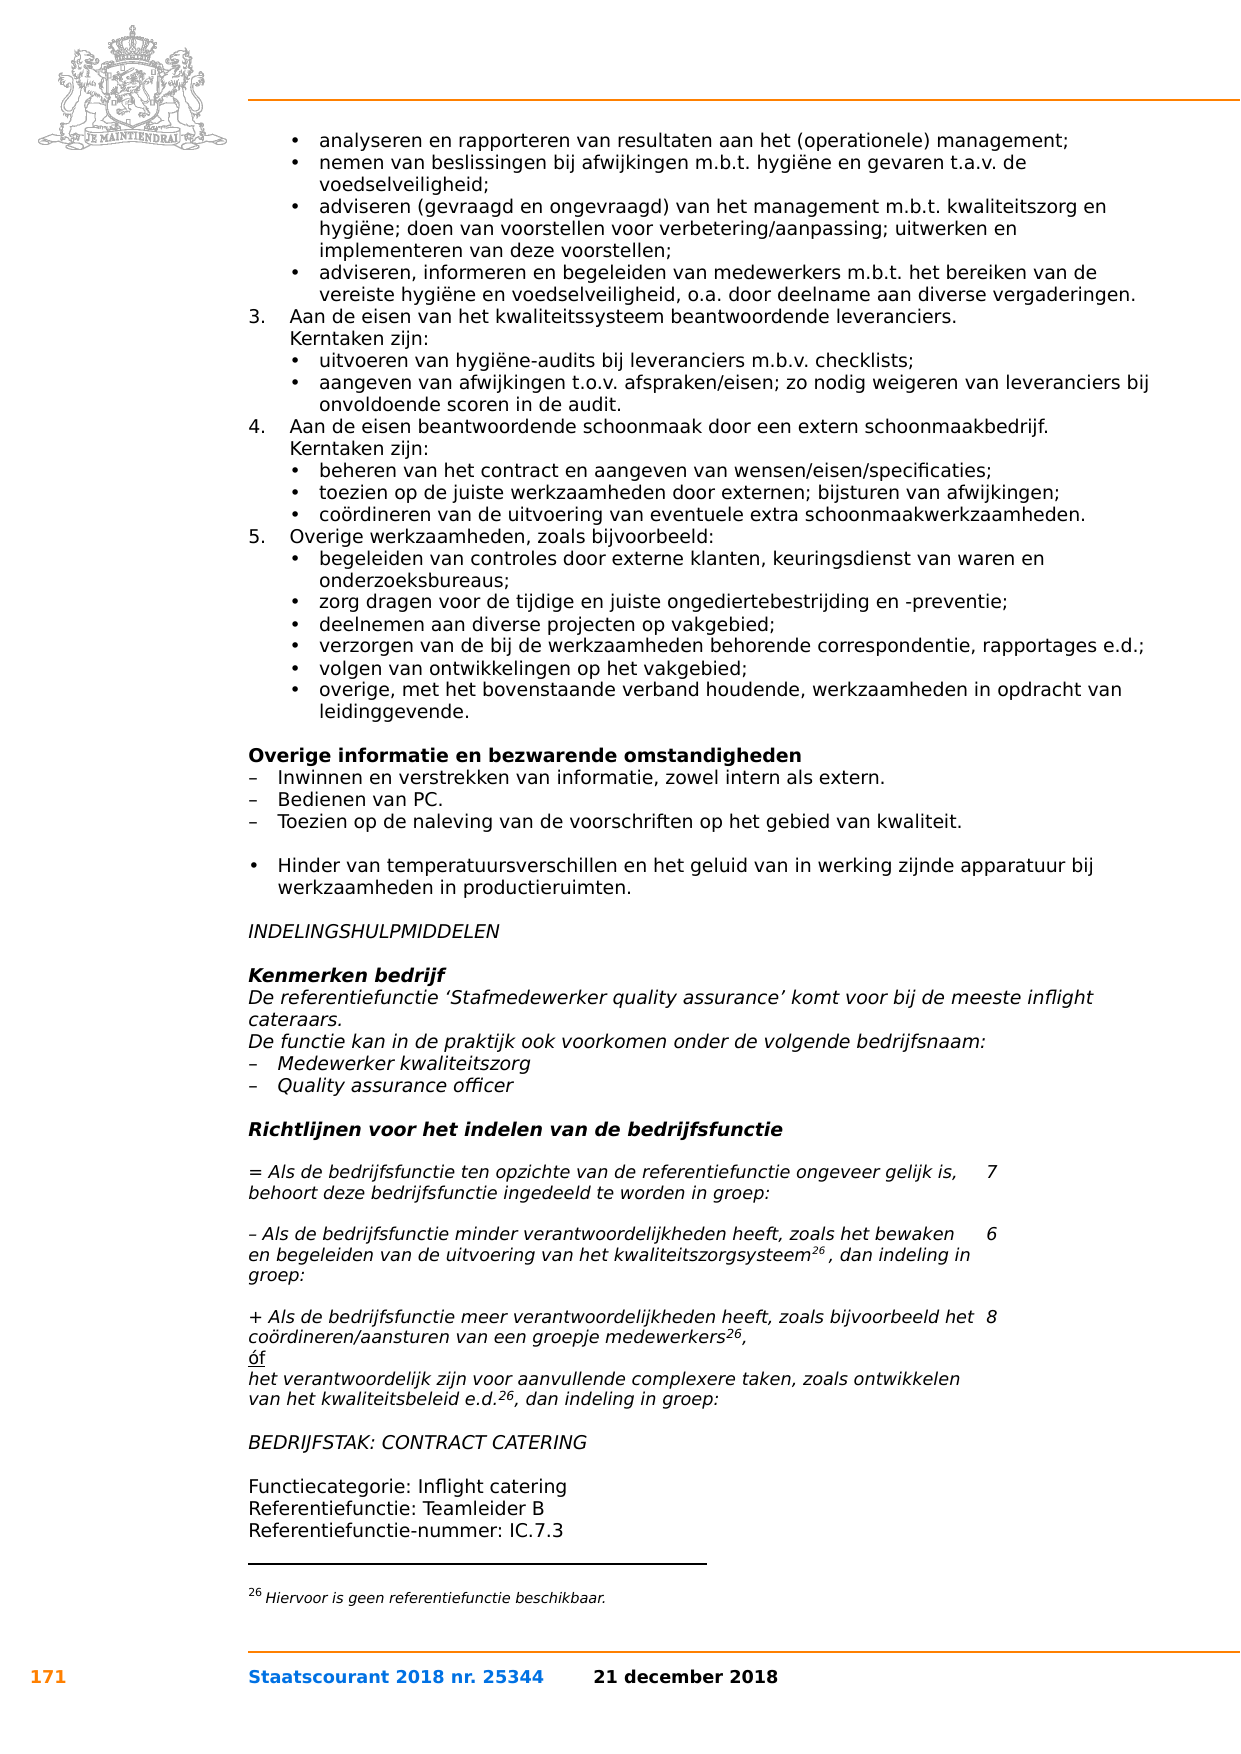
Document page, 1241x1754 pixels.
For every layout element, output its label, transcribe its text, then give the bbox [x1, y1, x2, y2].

text 4. Aan de eisen beantwoordende schoonmaak door een extern schoonmaakbedrijf. [248, 416, 1163, 438]
text Referentiefunctie: Teamleider B [248, 1497, 1163, 1519]
text • nemen van beslissingen bij afwijkingen m.b.t. hygiëne en gevaren t.a.v. de voedselveiligheid; [289, 152, 1163, 196]
text • overige, met het bovenstaande verband houdende, werkzaamheden in opdracht van leidinggevende. [289, 679, 1163, 723]
table_header 7 [980, 1162, 1163, 1203]
table_cell [980, 1286, 1163, 1307]
table_cell + Als de bedrijfsfunctie meer verantwoordelijkheden heeft, zoals bijvoorbeeld het coördineren/aansturen van een groepje medewerkers26, óf het verantwoordelijk zijn voor aanvullende complexere taken, zoals ontwikkelen van het kwaliteitsbeleid e.d.26, dan indeling in groep: [248, 1307, 980, 1410]
text • volgen van ontwikkelingen op het vakgebied; [289, 657, 1163, 679]
table_cell – Als de bedrijfsfunctie minder verantwoordelijkheden heeft, zoals het bewaken en begeleiden van de uitvoering van het kwaliteitszorgsysteem, dan indeling in groep: [248, 1224, 980, 1286]
text • zorg dragen voor de tijdige en juiste ongediertebestrijding en -preventie; [289, 591, 1163, 613]
picture [38, 25, 227, 150]
text Kenmerken bedrijf [248, 965, 1163, 987]
text • verzorgen van de bij de werkzaamheden behorende correspondentie, rapportages e.d.; [289, 635, 1163, 657]
table_cell [980, 1204, 1163, 1224]
text • deelnemen aan diverse projecten op vakgebied; [289, 613, 1163, 635]
text Referentiefunctie-nummer: IC.7.3 [248, 1519, 1163, 1541]
text • toezien op de juiste werkzaamheden door externen; bijsturen van afwijkingen; [289, 482, 1163, 503]
text • beheren van het contract en aangeven van wensen/eisen/specificaties; [289, 459, 1163, 482]
text • analyseren en rapporteren van resultaten aan het (operationele) management; [289, 130, 1163, 152]
table_cell 6 [980, 1224, 1163, 1286]
text • aangeven van afwijkingen t.o.v. afspraken/eisen; zo nodig weigeren van leveranciers bij onvoldoende scoren in de audit. [289, 372, 1163, 416]
text – Bedienen van PC. [248, 789, 1163, 811]
table_cell [248, 1204, 980, 1224]
subtitle BEDRIJFSTAK: CONTRACT CATERING [248, 1432, 1163, 1454]
text – Quality assurance officer [248, 1074, 1163, 1097]
text Kerntaken zijn: [289, 438, 1163, 459]
table_cell 8 [980, 1307, 1163, 1410]
text Richtlijnen voor het indelen van de bedrijfsfunctie [248, 1118, 1163, 1140]
text 5. Overige werkzaamheden, zoals bijvoorbeeld: [248, 526, 1163, 547]
text • uitvoeren van hygiëne-audits bij leveranciers m.b.v. checklists; [289, 350, 1163, 372]
text • adviseren, informeren en begeleiden van medewerkers m.b.t. het bereiken van de vereiste hygiëne en voedselveiligheid, o.a. door deelname aan diverse vergaderingen. [289, 262, 1163, 306]
table_cell [248, 1286, 980, 1307]
text Overige informatie en bezwarende omstandigheden [248, 745, 1163, 767]
text • coördineren van de uitvoering van eventuele extra schoonmaakwerkzaamheden. [289, 503, 1163, 526]
text • Hinder van temperatuursverschillen en het geluid van in werking zijnde apparatuur bij werkzaamheden in productieruimten. [248, 855, 1163, 899]
text • adviseren (gevraagd en ongevraagd) van het management m.b.t. kwaliteitszorg en hygiëne; doen van voorstellen voor verbetering/aanpassing; uitwerken en implementeren van deze voorstellen; [289, 196, 1163, 262]
subtitle INDELINGSHULPMIDDELEN [248, 921, 1163, 943]
text De referentiefunctie ‘Stafmedewerker quality assurance’ komt voor bij de meeste inflight cateraars. [248, 987, 1163, 1031]
text 3. Aan de eisen van het kwaliteitssysteem beantwoordende leveranciers. [248, 306, 1163, 328]
table_header = Als de bedrijfsfunctie ten opzichte van de referentiefunctie ongeveer gelijk is, behoort deze bedrijfsfunctie ingedeeld te worden in groep: [248, 1162, 980, 1203]
text Kerntaken zijn: [289, 328, 1163, 350]
text Functiecategorie: Inflight catering [248, 1476, 1163, 1497]
text • begeleiden van controles door externe klanten, keuringsdienst van waren en onderzoeksbureaus; [289, 547, 1163, 591]
text – Toezien op de naleving van de voorschriften op het gebied van kwaliteit. [248, 811, 1163, 833]
text – Medewerker kwaliteitszorg [248, 1053, 1163, 1074]
text De functie kan in de praktijk ook voorkomen onder de volgende bedrijfsnaam: [248, 1031, 1163, 1053]
text – Inwinnen en verstrekken van informatie, zowel intern als extern. [248, 767, 1163, 789]
